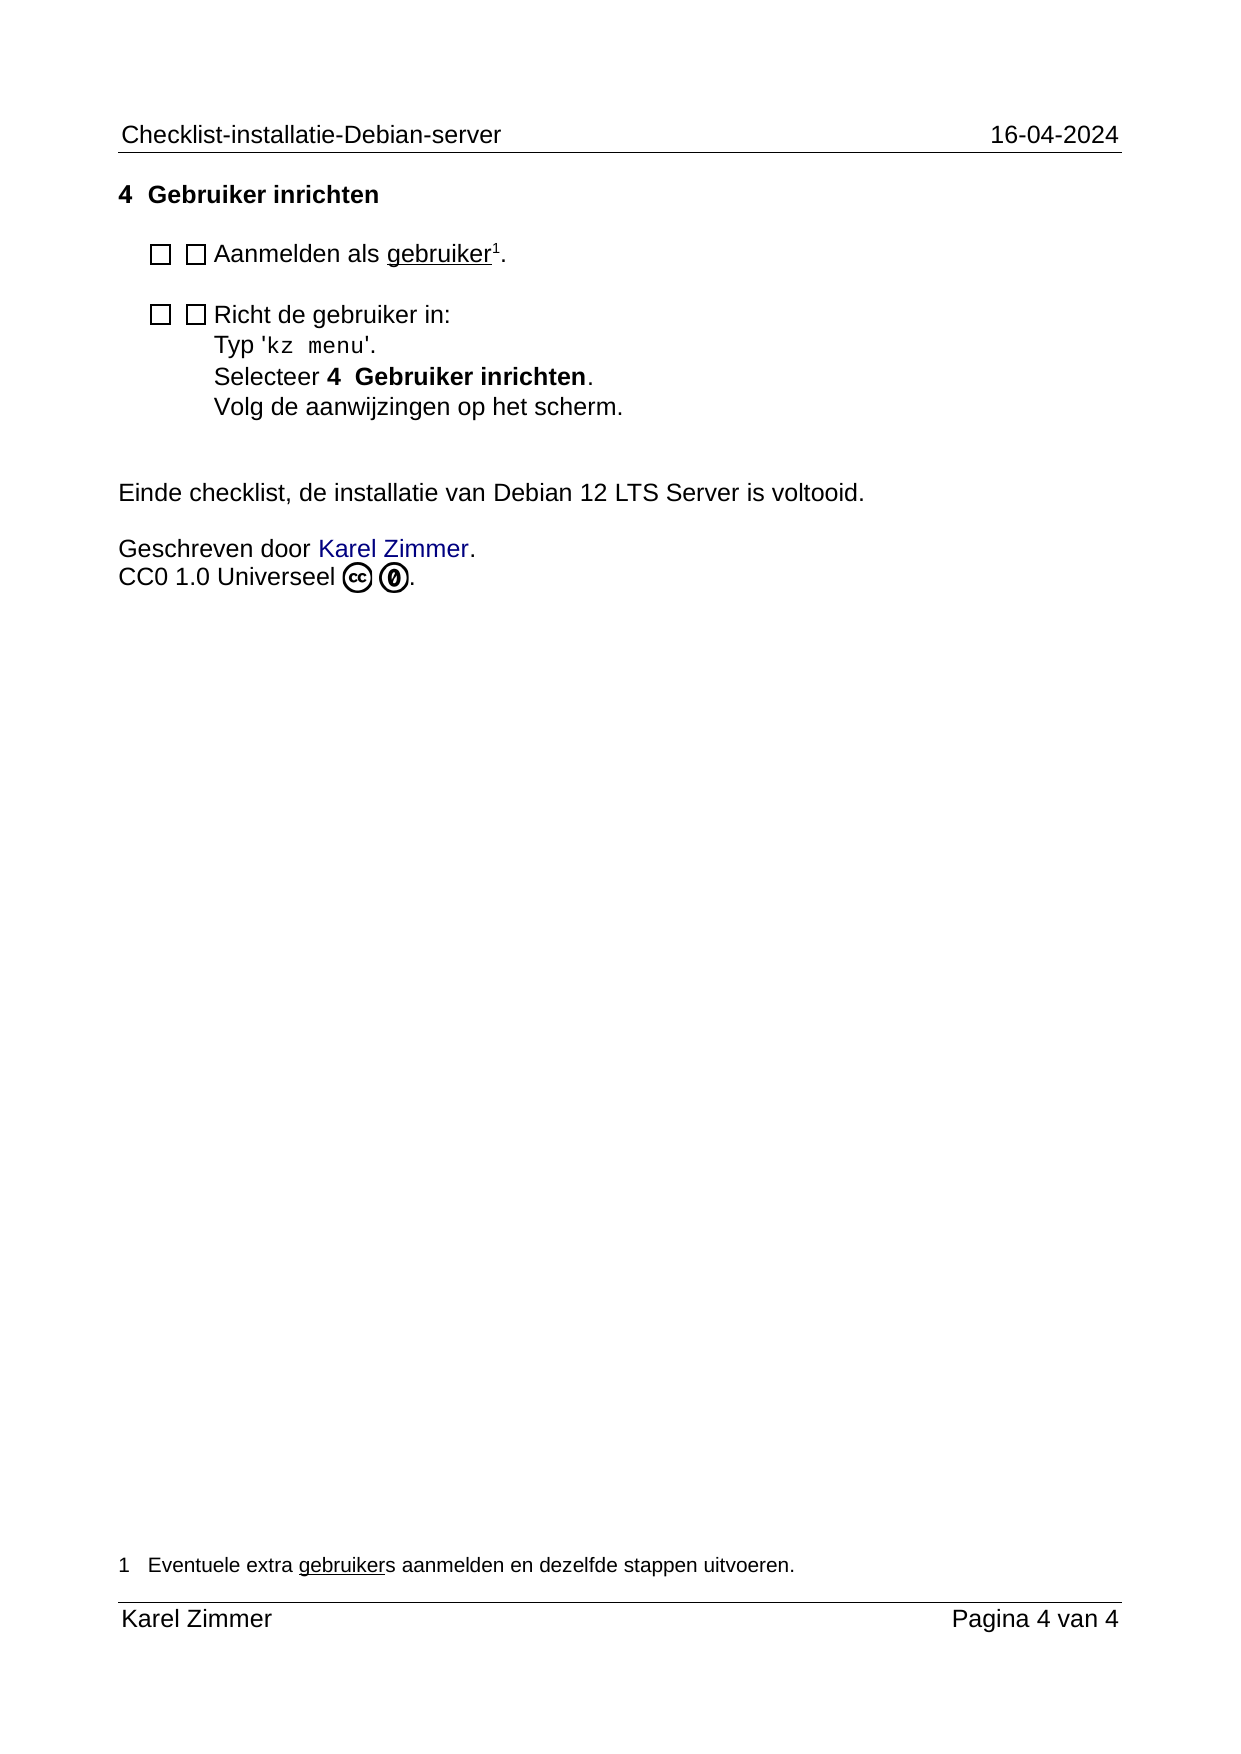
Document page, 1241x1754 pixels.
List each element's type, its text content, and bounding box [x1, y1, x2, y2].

table_cell [142, 330, 177, 362]
list Gebruiker inrichten [118, 177, 1122, 211]
table_cell [142, 392, 177, 422]
table_cell [213, 269, 1122, 300]
list . [409, 563, 1122, 592]
table_cell [177, 392, 213, 422]
list Geschreven door Karel Zimmer. [118, 534, 1122, 563]
table_cell [142, 269, 177, 300]
text Einde checklist, de installatie van Debian 12 LTS Server is voltooid. [118, 478, 1122, 507]
picture [379, 562, 409, 593]
table_header [142, 239, 177, 269]
table_cell Volg de aanwijzingen op het scherm. [213, 392, 1122, 422]
table_header [118, 239, 142, 269]
table_cell [142, 300, 177, 330]
table_cell [118, 362, 142, 392]
table_cell [177, 330, 213, 362]
table_cell [142, 362, 177, 392]
table_cell Richt de gebruiker in: [213, 300, 1122, 330]
picture [342, 562, 373, 593]
table_cell Selecteer 4 Gebruiker inrichten. [213, 362, 1122, 392]
table_cell [177, 269, 213, 300]
table_header [177, 239, 213, 269]
table_cell [118, 392, 142, 422]
table_cell Typ 'kz menu'. [213, 330, 1122, 362]
table_cell [118, 269, 142, 300]
table_header Aanmelden als gebruiker. [213, 239, 1122, 269]
table_cell [118, 330, 142, 362]
table_cell [118, 300, 142, 330]
table_cell [177, 362, 213, 392]
table_cell [177, 300, 213, 330]
list CC0 1.0 Universeel [118, 563, 342, 592]
